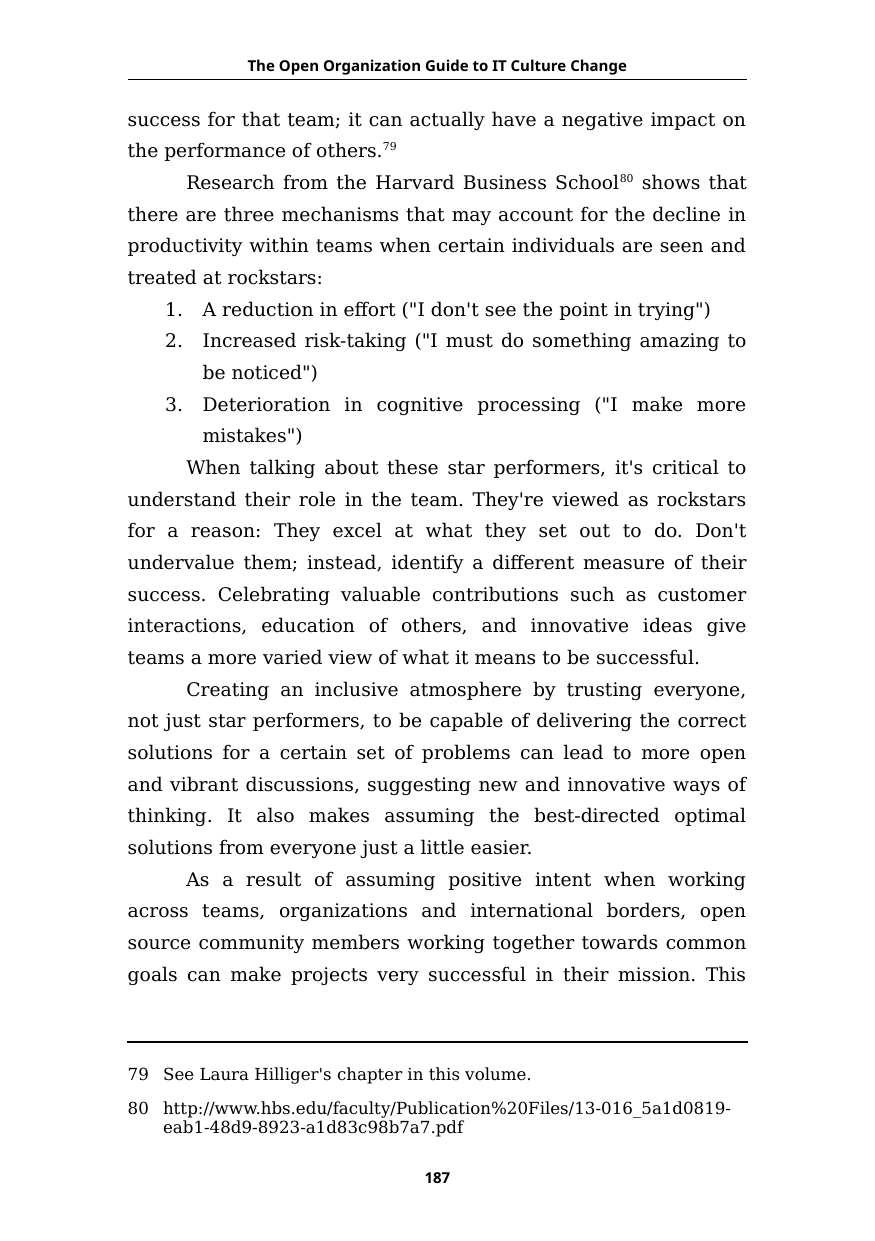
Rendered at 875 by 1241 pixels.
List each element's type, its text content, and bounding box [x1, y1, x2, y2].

text As a result of assuming positive intent when working across teams, organizations and international borders, open source community members working together towards common goals can make projects very successful in their mission. This [127, 869, 747, 986]
text Research from the Harvard Business School shows that there are three mechanisms that may account for the decline in productivity within teams when certain individuals are seen and treated at rockstars: [127, 172, 747, 289]
text See Laura Hilliger's chapter in this volume. [127, 1064, 747, 1084]
list Increased risk-taking ("I must do something amazing to be noticed") [165, 330, 747, 384]
list A reduction in effort ("I don't see the point in trying") [165, 299, 747, 321]
text When talking about these star performers, it's critical to understand their role in the team. They're viewed as rockstars for a reason: They excel at what they set out to do. Don't undervalue them; instead, identify a different measure of their success. Celebrating valuable contributions such as customer interactions, education of others, and innovative ideas give teams a more varied view of what it means to be successful. [127, 457, 747, 669]
list Deterioration in cognitive processing ("I make more mistakes") [165, 394, 747, 447]
text success for that team; it can actually have a negative impact on the performance of others. [127, 109, 747, 162]
text Creating an inclusive atmosphere by trusting everyone, not just star performers, to be capable of delivering the correct solutions for a certain set of problems can lead to more open and vibrant discussions, suggesting new and innovative ways of thinking. It also makes assuming the best-directed optimal solutions from everyone just a little easier. [127, 679, 747, 859]
text http://www.hbs.edu/faculty/Publication%20Files/13-016_5a1d0819-eab1-48d9-8923-a1d83c98b7a7.pdf [127, 1099, 747, 1138]
